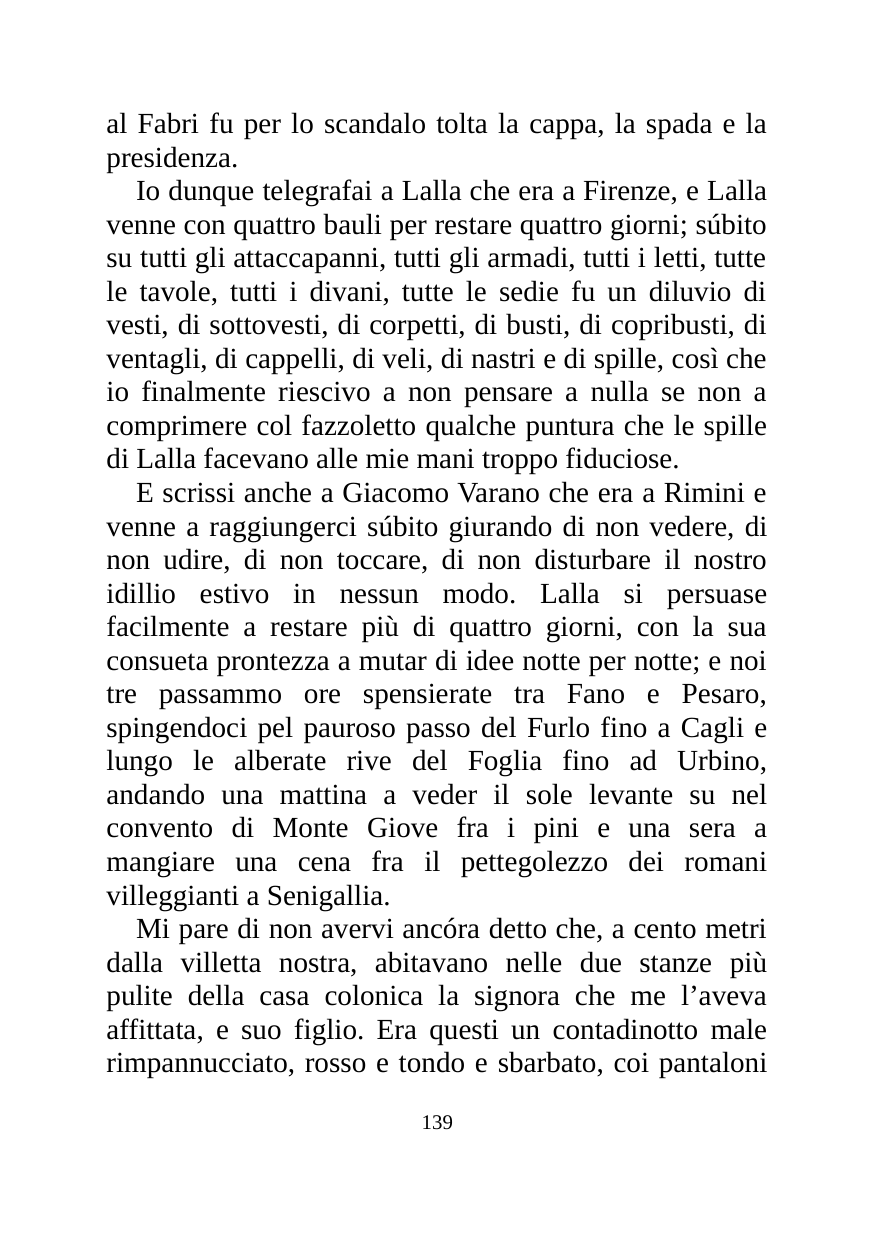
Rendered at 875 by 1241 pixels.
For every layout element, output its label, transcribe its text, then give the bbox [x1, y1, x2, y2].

text Mi pare di non avervi ancóra detto che, a cento metri dalla villetta nostra, abitavano nelle due stanze più pulite della casa colonica la signora che me l’aveva affittata, e suo figlio. Era questi un contadinotto male rimpannucciato, rosso e tondo e sbarbato, coi pantaloni [106, 911, 768, 1079]
text Io dunque telegrafai a Lalla che era a Firenze, e Lalla venne con quattro bauli per restare quattro giorni; súbito su tutti gli attaccapanni, tutti gli armadi, tutti i letti, tutte le tavole, tutti i divani, tutte le sedie fu un diluvio di vesti, di sottovesti, di corpetti, di busti, di copribusti, di ventagli, di cappelli, di veli, di nastri e di spille, così che io finalmente riescivo a non pensare a nulla se non a comprimere col fazzoletto qualche puntura che le spille di Lalla facevano alle mie mani troppo fiduciose. [106, 173, 768, 475]
text E scrissi anche a Giacomo Varano che era a Rimini e venne a raggiungerci súbito giurando di non vedere, di non udire, di non toccare, di non disturbare il nostro idillio estivo in nessun modo. Lalla si persuase facilmente a restare più di quattro giorni, con la sua consueta prontezza a mutar di idee notte per notte; e noi tre passammo ore spensierate tra Fano e Pesaro, spingendoci pel pauroso passo del Furlo fino a Cagli e lungo le alberate rive del Foglia fino ad Urbino, andando una mattina a veder il sole levante su nel convento di Monte Giove fra i pini e una sera a mangiare una cena fra il pettegolezzo dei romani villeggianti a Senigallia. [106, 475, 768, 911]
text al Fabri fu per lo scandalo tolta la cappa, la spada e la presidenza. [106, 106, 768, 173]
